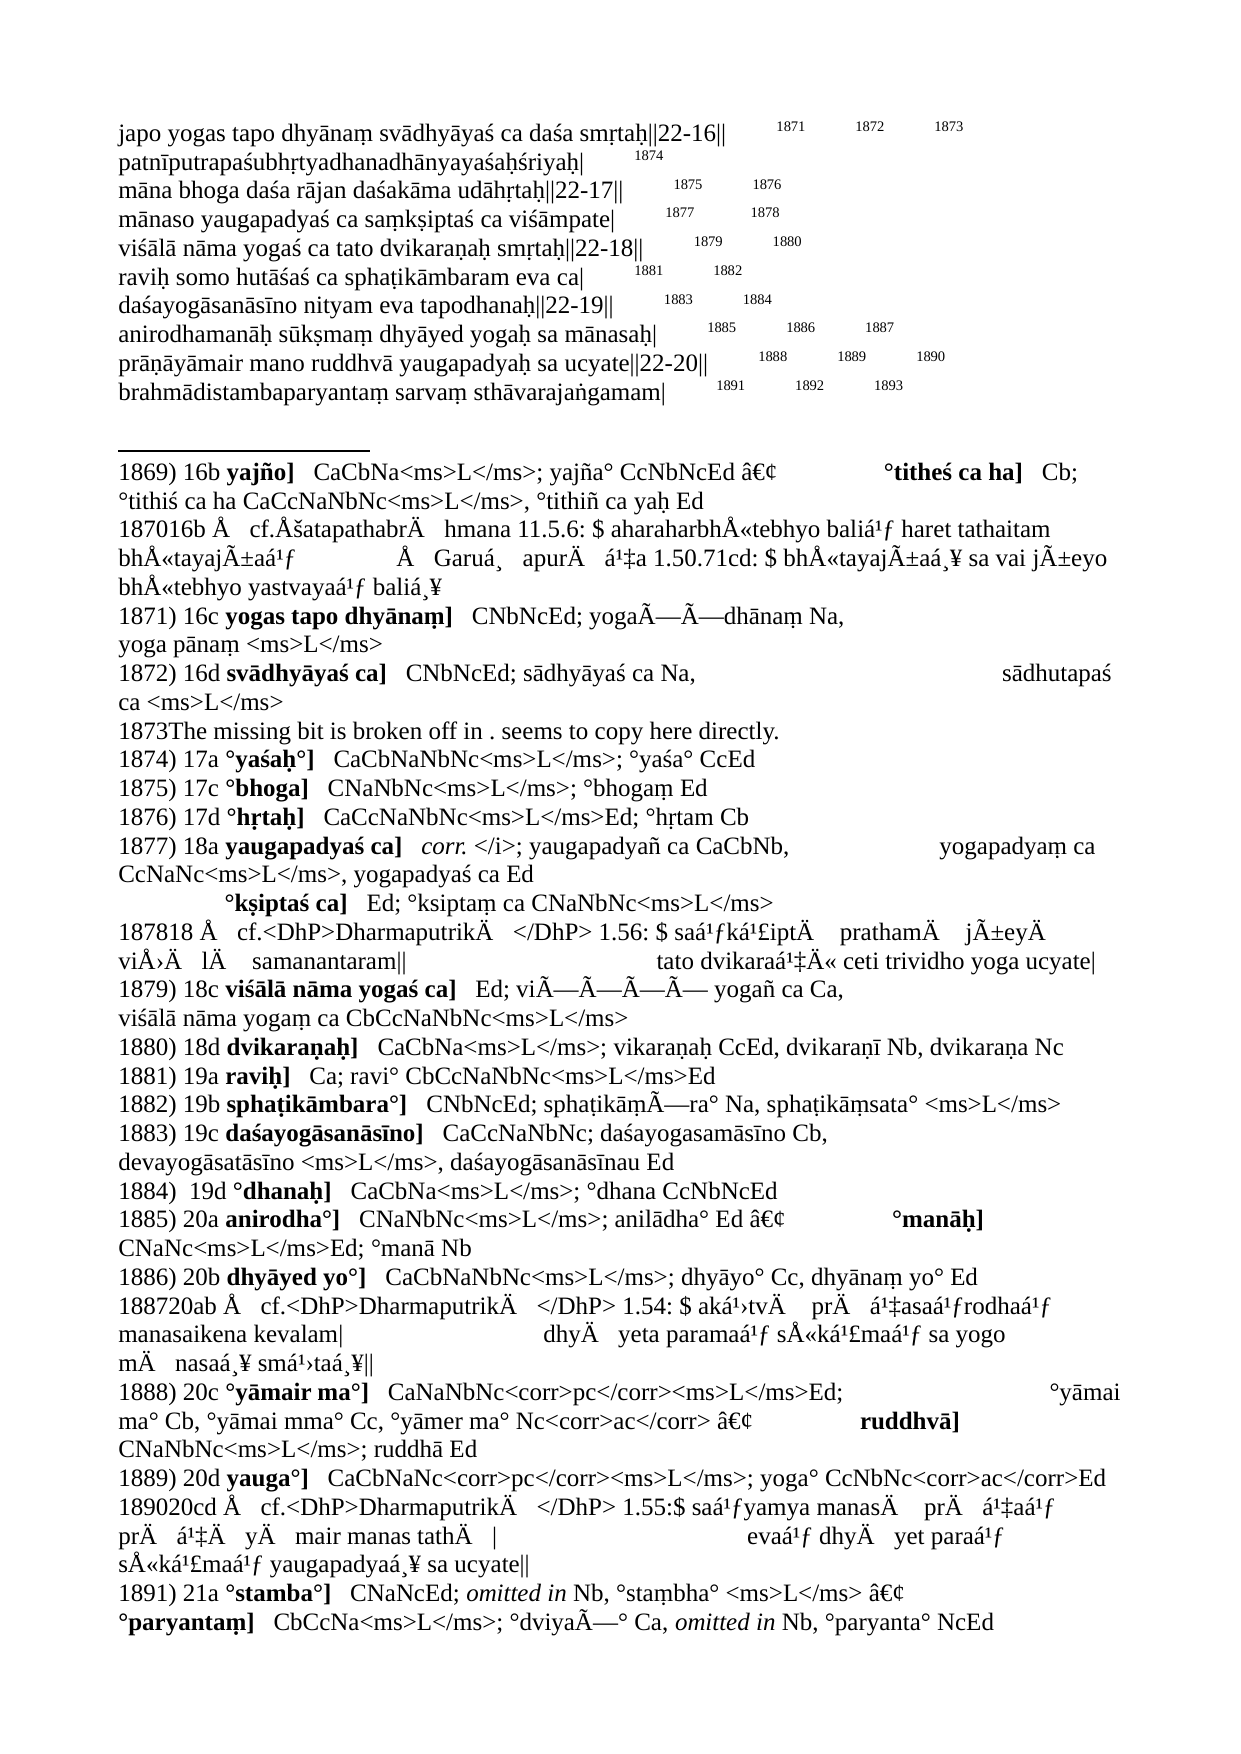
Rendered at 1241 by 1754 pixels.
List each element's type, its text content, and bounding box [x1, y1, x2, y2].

text ) 17d °hṛtaḥ] CaCcNaNbNc<ms>L</ms>Ed; °hṛtam Cb [118, 802, 1122, 831]
text ) 17c °bhoga] CNaNbNc<ms>L</ms>; °bhogaṃ Ed [118, 773, 1122, 802]
text ) 20b dhyāyed yo°] CaCbNaNbNc<ms>L</ms>; dhyāyo° Cc, dhyānaṃ yo° Ed [118, 1262, 1122, 1291]
text ) 18d dvikaraṇaḥ] CaCbNa<ms>L</ms>; vikaraṇaḥ CcEd, dvikaraṇī Nb, dvikaraṇa Nc [118, 1032, 1122, 1061]
text daśayogāsanāsīno nityam eva tapodhanaḥ||22-19|| [118, 291, 1122, 319]
text ) 16d svādhyāyaś ca] CNbNcEd; sādhyāyaś ca Na, sādhutapaś ca <ms>L</ms> [118, 658, 1122, 716]
text brahmādistambaparyantaṃ sarvaṃ sthāvarajaṅgamam| [118, 377, 1122, 406]
text °kṣiptaś ca] Ed; °ksiptaṃ ca CNaNbNc<ms>L</ms> [118, 888, 1122, 917]
text 16b Åcf.ÅšatapathabrÄhmana 11.5.6: $ aharaharbhÅ«tebhyo baliá¹ƒ haret tathaitam bhÅ«tayajÃ±aá¹ƒ ÅGaruá¸apurÄá¹‡a 1.50.71cd: $ bhÅ«tayajÃ±aá¸¥ sa vai jÃ±eyo bhÅ«tebhyo yastvayaá¹ƒ baliá¸¥ [118, 514, 1122, 601]
text ) 20c °yāmair ma°] CaNaNbNc<corr>pc</corr><ms>L</ms>Ed; °yāmai ma° Cb, °yāmai mma° Cc, °yāmer ma° Nc<corr>ac</corr> â€¢ ruddhvā] CNaNbNc<ms>L</ms>; ruddhā Ed [118, 1377, 1122, 1463]
text ) 18c viśālā nāma yogaś ca] Ed; viÃ—Ã—Ã—Ã— yogañ ca Ca, viśālā nāma yogaṃ ca CbCcNaNbNc<ms>L</ms> [118, 974, 1122, 1032]
text patnīputrapaśubhṛtyadhanadhānyayaśaḥśriyaḥ| [118, 147, 1122, 176]
text ) 20d yauga°] CaCbNaNc<corr>pc</corr><ms>L</ms>; yoga° CcNbNc<corr>ac</corr>Ed [118, 1463, 1122, 1492]
text ) 20a anirodha°] CNaNbNc<ms>L</ms>; anilādha° Ed â€¢ °manāḥ] CNaNc<ms>L</ms>Ed; °manā Nb [118, 1204, 1122, 1262]
text ) 19c daśayogāsanāsīno] CaCcNaNbNc; daśayogasamāsīno Cb, devayogāsatāsīno <ms>L</ms>, daśayogāsanāsīnau Ed [118, 1118, 1122, 1176]
text prāṇāyāmair mano ruddhvā yaugapadyaḥ sa ucyate||22-20|| [118, 348, 1122, 377]
text māna bhoga daśa rājan daśakāma udāhṛtaḥ||22-17|| [118, 176, 1122, 204]
text viśālā nāma yogaś ca tato dvikaraṇaḥ smṛtaḥ||22-18|| [118, 233, 1122, 262]
text ) 16c yogas tapo dhyānaṃ] CNbNcEd; yogaÃ—Ã—dhānaṃ Na, yoga pānaṃ <ms>L</ms> [118, 601, 1122, 658]
text japo yogas tapo dhyānaṃ svādhyāyaś ca daśa smṛtaḥ||22-16|| [118, 118, 1122, 147]
text mānaso yaugapadyaś ca saṃkṣiptaś ca viśāmpate| [118, 204, 1122, 233]
text anirodhamanāḥ sūkṣmaṃ dhyāyed yogaḥ sa mānasaḥ| [118, 319, 1122, 348]
text 20ab Åcf.<DhP>DharmaputrikÄ</DhP> 1.54: $ aká¹›tvÄ prÄá¹‡asaá¹ƒrodhaá¹ƒ manasaikena kevalam| dhyÄyeta paramaá¹ƒ sÅ«ká¹£maá¹ƒ sa yogo mÄnasaá¸¥ smá¹›taá¸¥|| [118, 1291, 1122, 1377]
text ) 17a °yaśaḥ°] CaCbNaNbNc<ms>L</ms>; °yaśa° CcEd [118, 744, 1122, 773]
text ) 19d °dhanaḥ] CaCbNa<ms>L</ms>; °dhana CcNbNcEd [118, 1176, 1122, 1204]
text ) 19b sphaṭikāmbara°] CNbNcEd; sphaṭikāṃÃ—ra° Na, sphaṭikāṃsata° <ms>L</ms> [118, 1089, 1122, 1118]
text ) 21a °stamba°] CNaNcEd; omitted in Nb, °staṃbha° <ms>L</ms> â€¢ °paryantaṃ] CbCcNa<ms>L</ms>; °dviyaÃ—° Ca, omitted in Nb, °paryanta° NcEd [118, 1578, 1122, 1636]
text raviḥ somo hutāśaś ca sphaṭikāmbaram eva ca| [118, 262, 1122, 291]
text 20cd Åcf.<DhP>DharmaputrikÄ</DhP> 1.55:$ saá¹ƒyamya manasÄ prÄá¹‡aá¹ƒ prÄá¹‡ÄyÄmair manas tathÄ| evaá¹ƒ dhyÄyet paraá¹ƒ sÅ«ká¹£maá¹ƒ yaugapadyaá¸¥ sa ucyate|| [118, 1492, 1122, 1578]
text The missing bit is broken off in . seems to copy here directly. [118, 716, 1122, 744]
text ) 18a yaugapadyaś ca] corr. </i>; yaugapadyañ ca CaCbNb, yogapadyaṃ ca CcNaNc<ms>L</ms>, yogapadyaś ca Ed [118, 831, 1122, 888]
text ) 19a raviḥ] Ca; ravi° CbCcNaNbNc<ms>L</ms>Ed [118, 1061, 1122, 1089]
text ) 16b yajño] CaCbNa<ms>L</ms>; yajña° CcNbNcEd â€¢ °titheś ca ha] Cb; °tithiś ca ha CaCcNaNbNc<ms>L</ms>, °tithiñ ca yaḥ Ed [118, 457, 1122, 514]
text 18 Åcf.<DhP>DharmaputrikÄ</DhP> 1.56: $ saá¹ƒká¹£iptÄ prathamÄ jÃ±eyÄ viÅ›ÄlÄ samanantaram|| tato dvikaraá¹‡Ä« ceti trividho yoga ucyate| [118, 917, 1122, 974]
